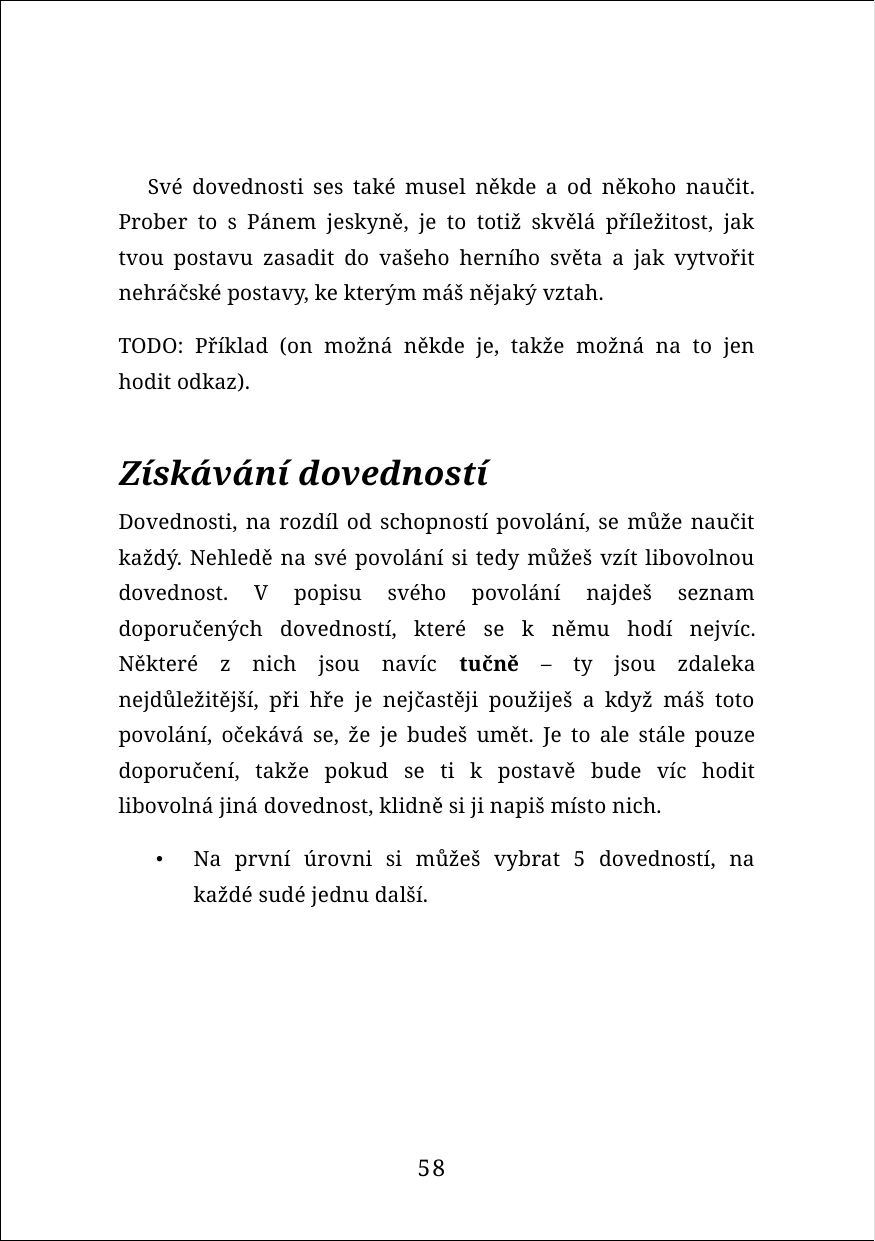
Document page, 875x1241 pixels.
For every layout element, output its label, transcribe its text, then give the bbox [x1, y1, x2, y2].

list Na první úrovni si můžeš vybrat 5 dovedností, na každé sudé jednu další. [156, 844, 756, 908]
subtitle Získávání dovedností [118, 450, 756, 495]
text TODO: Příklad (on možná někde je, takže možná na to jen hodit odkaz). [118, 332, 756, 396]
text Dovednosti, na rozdíl od schopností povolání, se může naučit každý. Nehledě na své povolání si tedy můžeš vzít libovolnou dovednost. V popisu svého povolání najdeš seznam doporučených dovedností, které se k němu hodí nejvíc. Některé z nich jsou navíc tučně – ty jsou zdaleka nejdůležitější, při hře je nejčastěji použiješ a když máš toto povolání, očekává se, že je budeš umět. Je to ale stále pouze doporučení, takže pokud se ti k postavě bude víc hodit libovolná jiná dovednost, klidně si ji napiš místo nich. [118, 507, 756, 820]
text Své dovednosti ses také musel někde a od někoho naučit. Prober to s Pánem jeskyně, je to totiž skvělá příležitost, jak tvou postavu zasadit do vašeho herního světa a jak vytvořit nehráčské postavy, ke kterým máš nějaký vztah. [118, 172, 756, 307]
